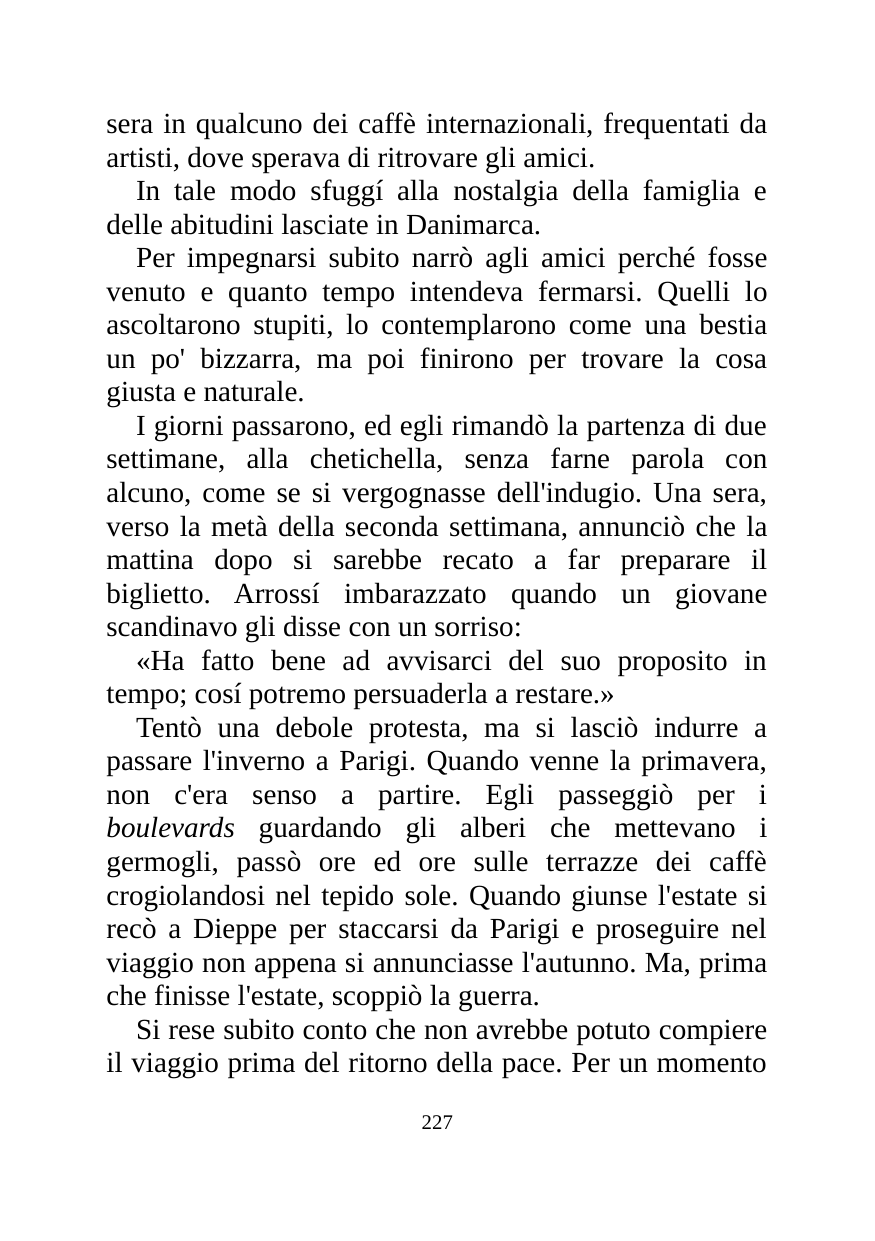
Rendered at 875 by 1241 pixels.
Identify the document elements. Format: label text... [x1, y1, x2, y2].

text I giorni passarono, ed egli rimandò la partenza di due settimane, alla chetichella, senza farne parola con alcuno, come se si vergognasse dell'indugio. Una sera, verso la metà della seconda settimana, annunciò che la mattina dopo si sarebbe recato a far preparare il biglietto. Arrossí imbarazzato quando un giovane scandinavo gli disse con un sorriso: [106, 408, 768, 643]
text Si rese subito conto che non avrebbe potuto compiere il viaggio prima del ritorno della pace. Per un momento [106, 1012, 768, 1079]
text «Ha fatto bene ad avvisarci del suo proposito in tempo; cosí potremo persuaderla a restare.» [106, 643, 768, 710]
text Tentò una debole protesta, ma si lasciò indurre a passare l'inverno a Parigi. Quando venne la primavera, non c'era senso a partire. Egli passeggiò per i boulevards guardando gli alberi che mettevano i germogli, passò ore ed ore sulle terrazze dei caffè crogiolandosi nel tepido sole. Quando giunse l'estate si recò a Dieppe per staccarsi da Parigi e proseguire nel viaggio non appena si annunciasse l'autunno. Ma, prima che finisse l'estate, scoppiò la guerra. [106, 710, 768, 1012]
text sera in qualcuno dei caffè internazionali, frequentati da artisti, dove sperava di ritrovare gli amici. [106, 106, 768, 173]
text In tale modo sfuggí alla nostalgia della famiglia e delle abitudini lasciate in Danimarca. [106, 173, 768, 240]
text Per impegnarsi subito narrò agli amici perché fosse venuto e quanto tempo intendeva fermarsi. Quelli lo ascoltarono stupiti, lo contemplarono come una bestia un po' bizzarra, ma poi finirono per trovare la cosa giusta e naturale. [106, 240, 768, 408]
